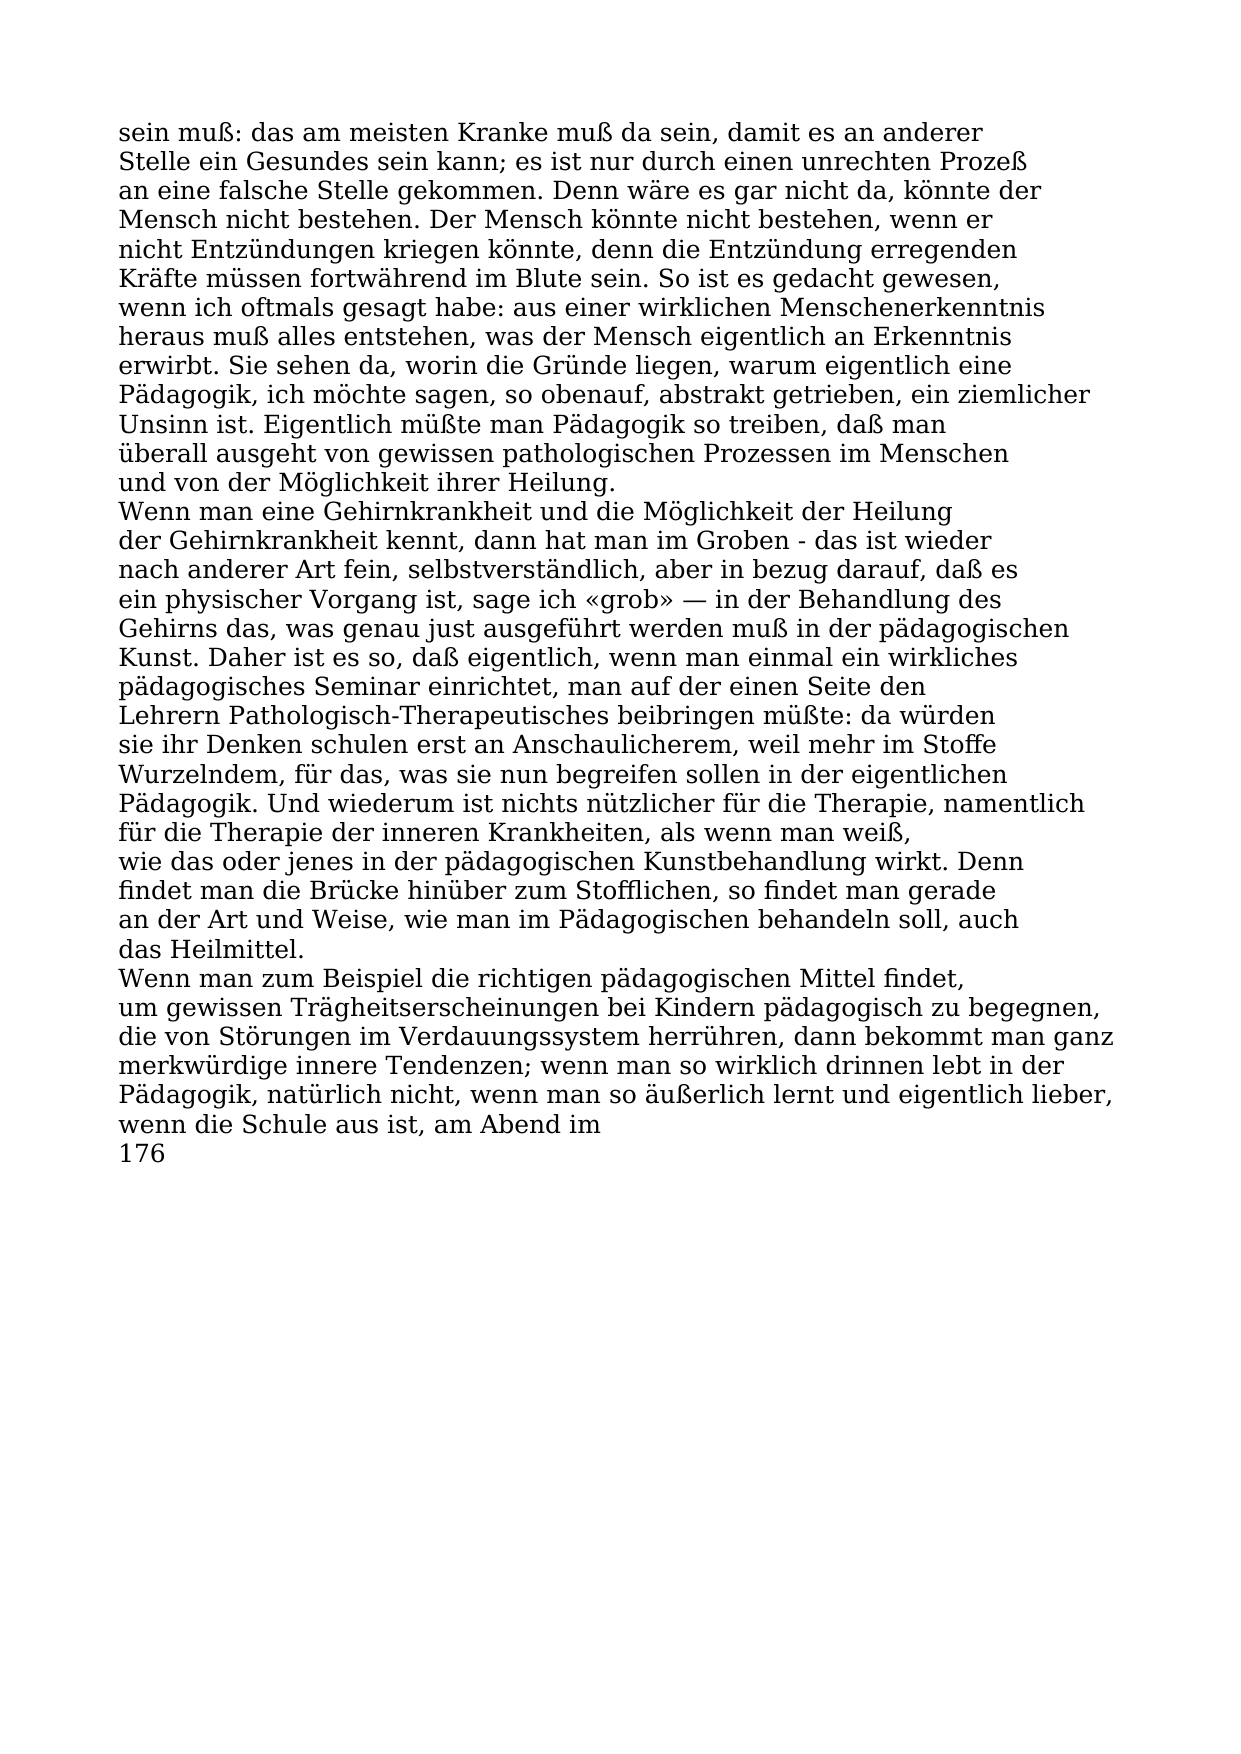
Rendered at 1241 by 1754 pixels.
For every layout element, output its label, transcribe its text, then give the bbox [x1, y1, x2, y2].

text Kräfte müssen fortwährend im Blute sein. So ist es gedacht gewesen, [118, 264, 1122, 293]
text an der Art und Weise, wie man im Pädagogischen behandeln soll, auch [118, 906, 1122, 935]
text heraus muß alles entstehen, was der Mensch eigentlich an Erkenntnis [118, 322, 1122, 351]
text an eine falsche Stelle gekommen. Denn wäre es gar nicht da, könnte der [118, 176, 1122, 206]
text das Heilmittel. [118, 935, 1122, 964]
text um gewissen Trägheitserscheinungen bei Kindern pädagogisch zu begegnen, die von Störungen im Verdauungssystem herrühren, dann bekommt man ganz merkwürdige innere Tendenzen; wenn man so wirklich drinnen lebt in der Pädagogik, natürlich nicht, wenn man so äußerlich lernt und eigentlich lieber, wenn die Schule aus ist, am Abend im [118, 993, 1122, 1139]
text Lehrern Pathologisch-Therapeutisches beibringen müßte: da würden [118, 701, 1122, 731]
text Mensch nicht bestehen. Der Mensch könnte nicht bestehen, wenn er [118, 206, 1122, 235]
text wenn ich oftmals gesagt habe: aus einer wirklichen Menschenerkenntnis [118, 293, 1122, 322]
text Wenn man eine Gehirnkrankheit und die Möglichkeit der Heilung [118, 497, 1122, 526]
text ein physischer Vorgang ist, sage ich «grob» — in der Behandlung des [118, 585, 1122, 614]
text wie das oder jenes in der pädagogischen Kunstbehandlung wirkt. Denn [118, 847, 1122, 876]
text sie ihr Denken schulen erst an Anschaulicherem, weil mehr im Stoffe [118, 731, 1122, 760]
text nicht Entzündungen kriegen könnte, denn die Entzündung erregenden [118, 235, 1122, 264]
text Stelle ein Gesundes sein kann; es ist nur durch einen unrechten Prozeß [118, 147, 1122, 176]
text überall ausgeht von gewissen pathologischen Prozessen im Menschen [118, 439, 1122, 468]
text und von der Möglichkeit ihrer Heilung. [118, 468, 1122, 497]
text Gehirns das, was genau just ausgeführt werden muß in der pädagogischen Kunst. Daher ist es so, daß eigentlich, wenn man einmal ein wirkliches pädagogisches Seminar einrichtet, man auf der einen Seite den [118, 614, 1122, 701]
text Pädagogik, ich möchte sagen, so obenauf, abstrakt getrieben, ein ziemlicher Unsinn ist. Eigentlich müßte man Pädagogik so treiben, daß man [118, 381, 1122, 439]
text nach anderer Art fein, selbstverständlich, aber in bezug darauf, daß es [118, 556, 1122, 585]
text erwirbt. Sie sehen da, worin die Gründe liegen, warum eigentlich eine [118, 351, 1122, 381]
text sein muß: das am meisten Kranke muß da sein, damit es an anderer [118, 118, 1122, 147]
text Wenn man zum Beispiel die richtigen pädagogischen Mittel findet, [118, 964, 1122, 993]
text findet man die Brücke hinüber zum Stofflichen, so findet man gerade [118, 876, 1122, 906]
text Pädagogik. Und wiederum ist nichts nützlicher für die Therapie, namentlich für die Therapie der inneren Krankheiten, als wenn man weiß, [118, 789, 1122, 847]
text der Gehirnkrankheit kennt, dann hat man im Groben - das ist wieder [118, 526, 1122, 556]
text Wurzelndem, für das, was sie nun begreifen sollen in der eigentlichen [118, 760, 1122, 789]
text 176 [118, 1139, 1122, 1168]
